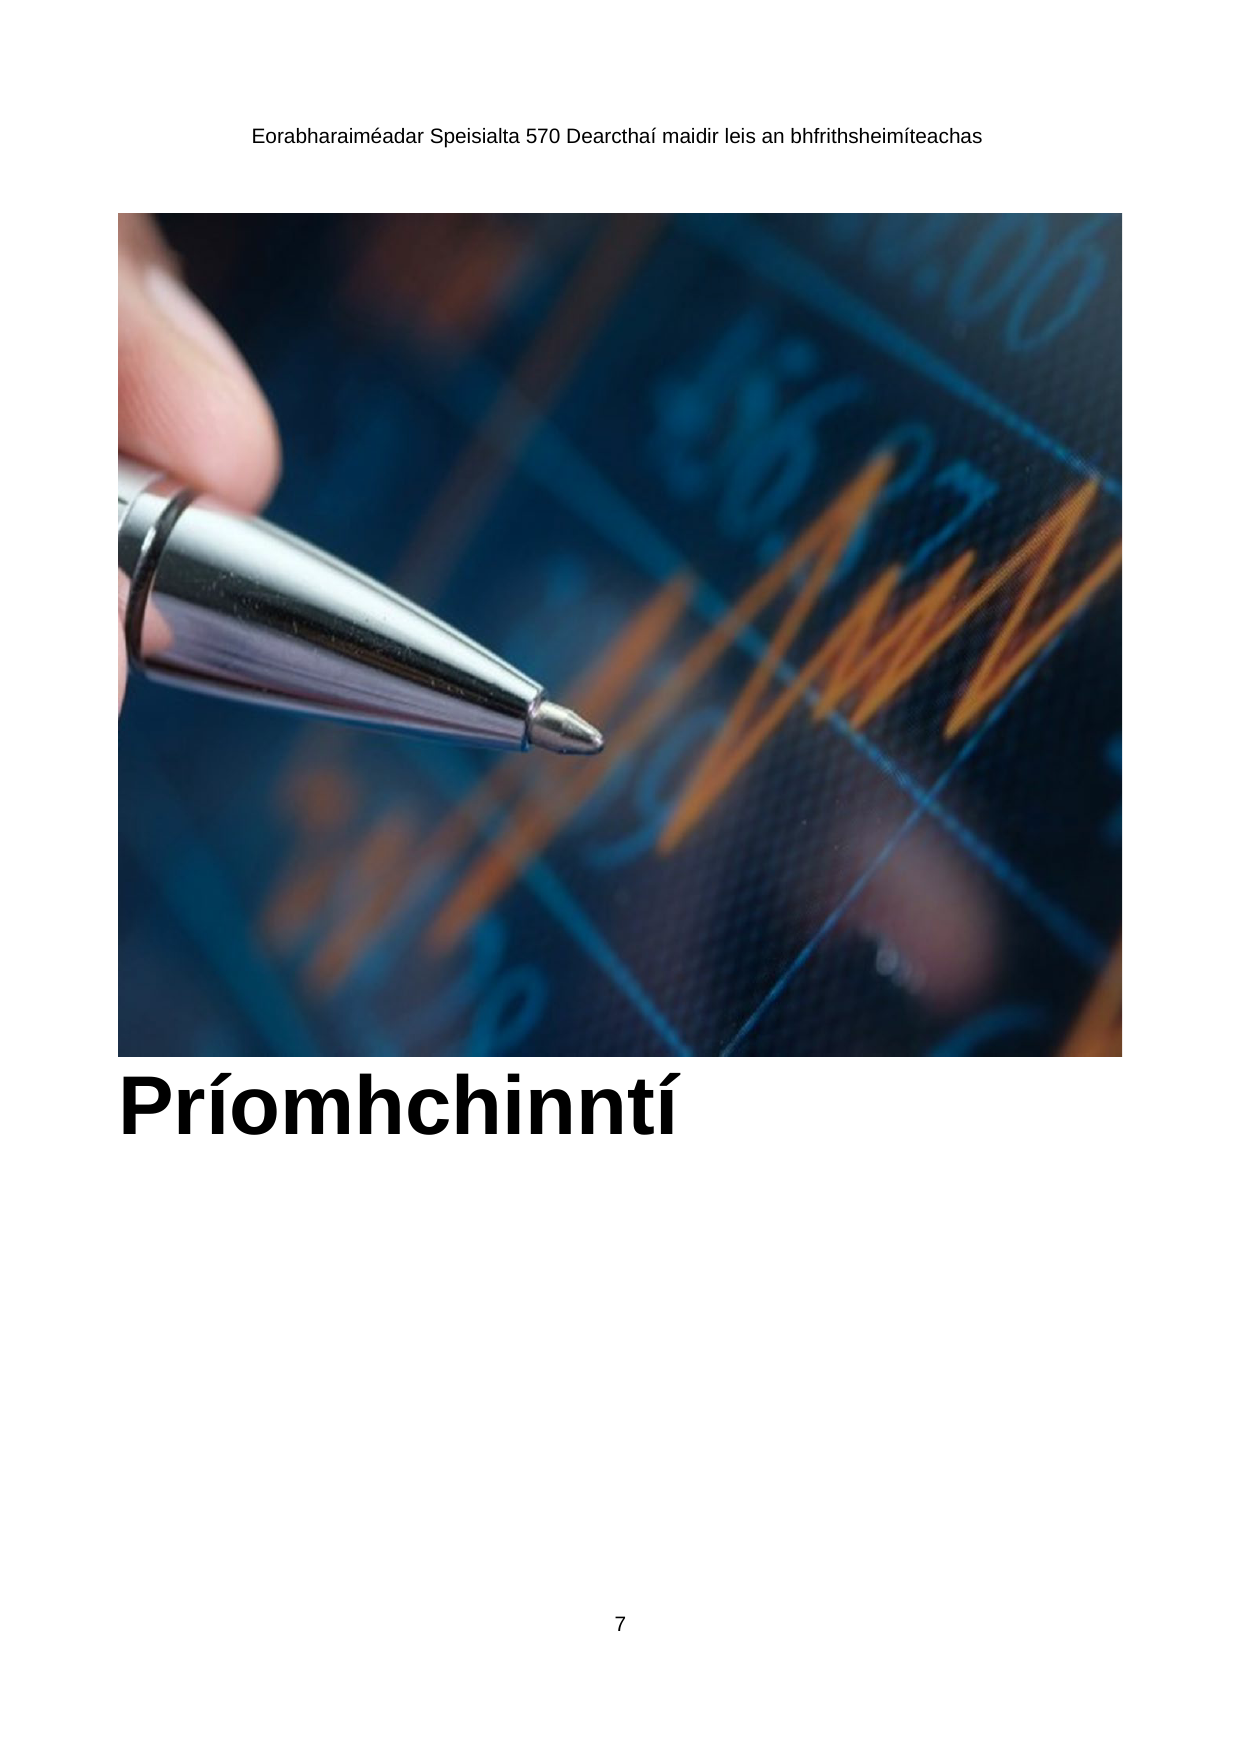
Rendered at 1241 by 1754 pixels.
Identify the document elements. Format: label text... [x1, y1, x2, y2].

subtitle Príomhchinntí [118, 1057, 1122, 1152]
picture [118, 213, 1123, 1057]
picture [220, 959, 244, 970]
